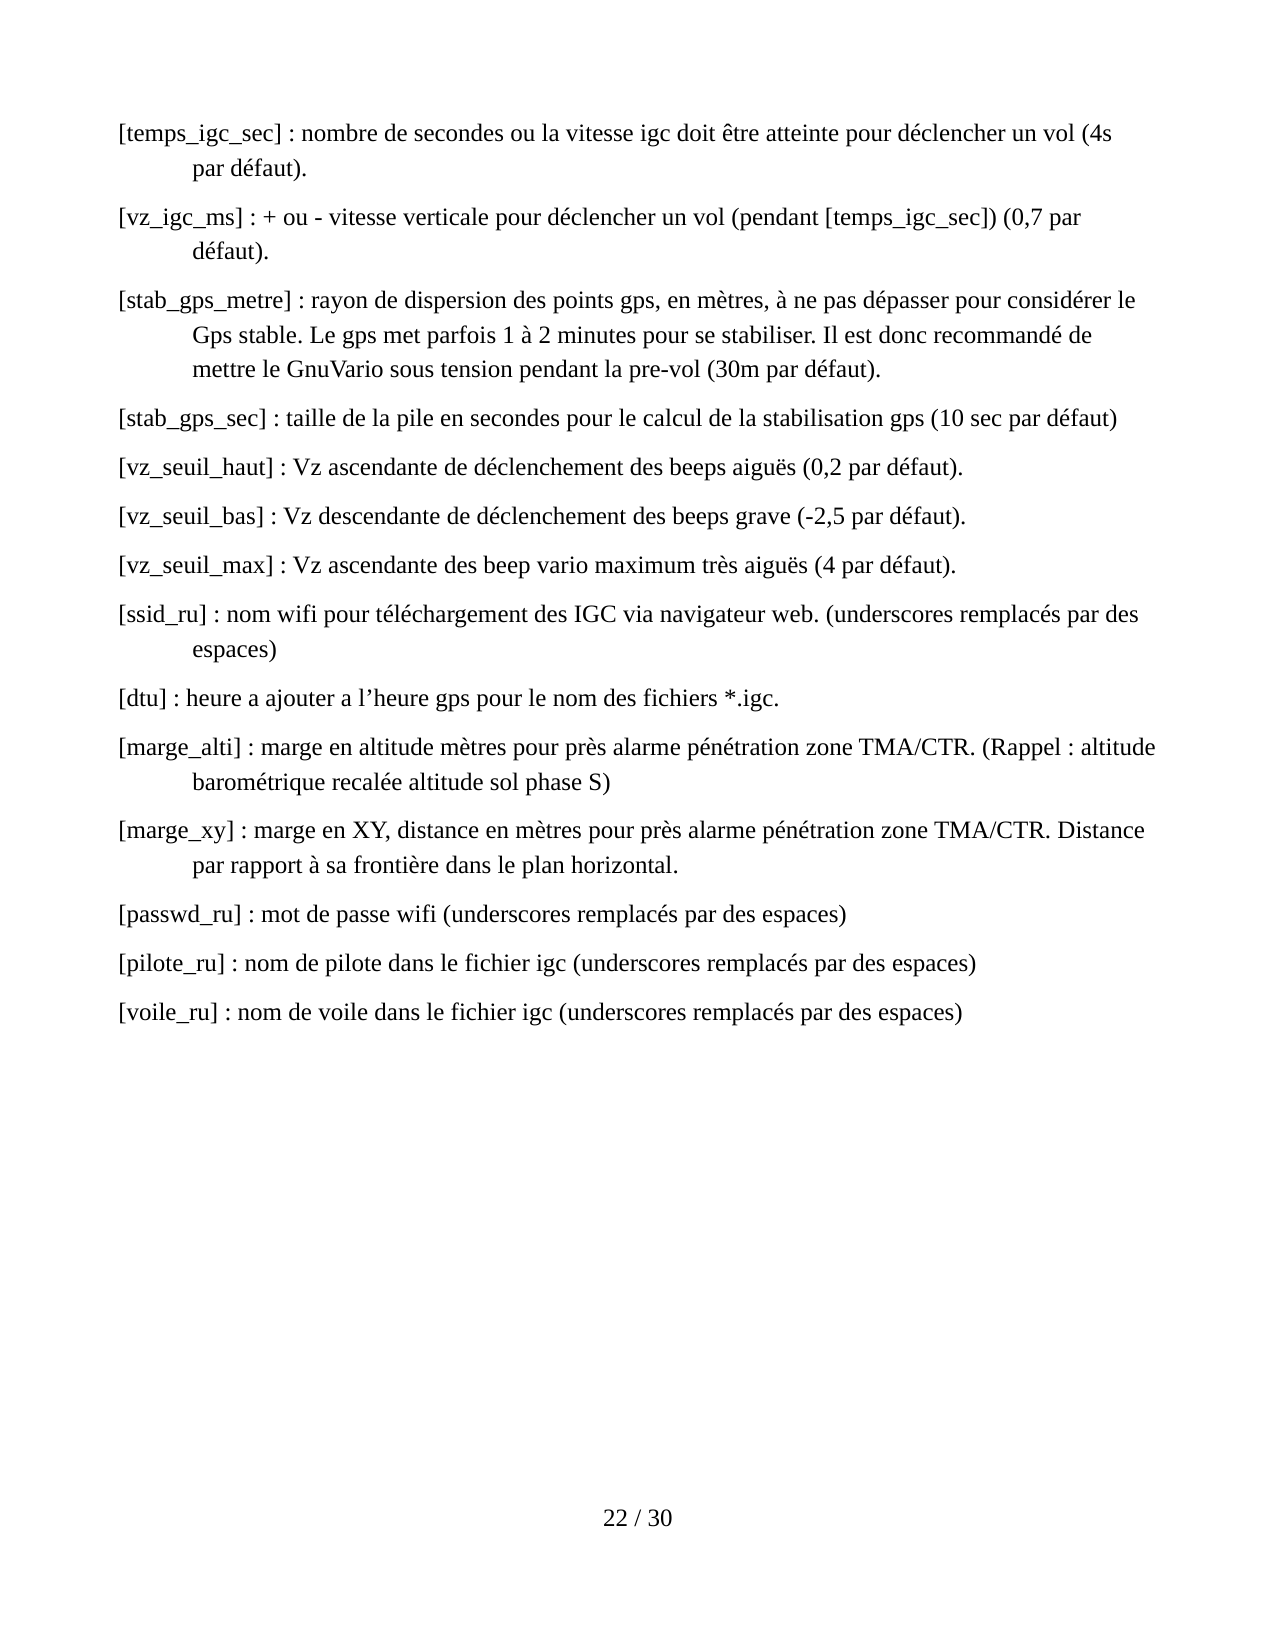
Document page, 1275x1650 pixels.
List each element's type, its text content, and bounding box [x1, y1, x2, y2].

text [stab_gps_sec] : taille de la pile en secondes pour le calcul de la stabilisation gps (10 sec par défaut) [118, 403, 1157, 432]
text [vz_seuil_bas] : Vz descendante de déclenchement des beeps grave (-2,5 par défaut). [118, 501, 1157, 530]
text [passwd_ru] : mot de passe wifi (underscores remplacés par des espaces) [118, 899, 1157, 928]
text [marge_xy] : marge en XY, distance en mètres pour près alarme pénétration zone TMA/CTR. Distance par rapport à sa frontière dans le plan horizontal. [118, 816, 1157, 879]
text [pilote_ru] : nom de pilote dans le fichier igc (underscores remplacés par des espaces) [118, 948, 1157, 977]
text [voile_ru] : nom de voile dans le fichier igc (underscores remplacés par des espaces) [118, 997, 1157, 1026]
text [vz_seuil_haut] : Vz ascendante de déclenchement des beeps aiguës (0,2 par défaut). [118, 452, 1157, 481]
text [vz_igc_ms] : + ou - vitesse verticale pour déclencher un vol (pendant [temps_igc_sec]) (0,7 par défaut). [118, 202, 1157, 265]
text [ssid_ru] : nom wifi pour téléchargement des IGC via navigateur web. (underscores remplacés par des espaces) [118, 599, 1157, 663]
text [marge_alti] : marge en altitude mètres pour près alarme pénétration zone TMA/CTR. (Rappel : altitude barométrique recalée altitude sol phase S) [118, 732, 1157, 795]
text [dtu] : heure a ajouter a l’heure gps pour le nom des fichiers *.igc. [118, 683, 1157, 712]
text [vz_seuil_max] : Vz ascendante des beep vario maximum très aiguës (4 par défaut). [118, 550, 1157, 579]
text [stab_gps_metre] : rayon de dispersion des points gps, en mètres, à ne pas dépasser pour considérer le Gps stable. Le gps met parfois 1 à 2 minutes pour se stabiliser. Il est donc recommandé de mettre le GnuVario sous tension pendant la pre-vol (30m par défaut). [118, 285, 1157, 383]
text [temps_igc_sec] : nombre de secondes ou la vitesse igc doit être atteinte pour déclencher un vol (4s par défaut). [118, 118, 1157, 181]
